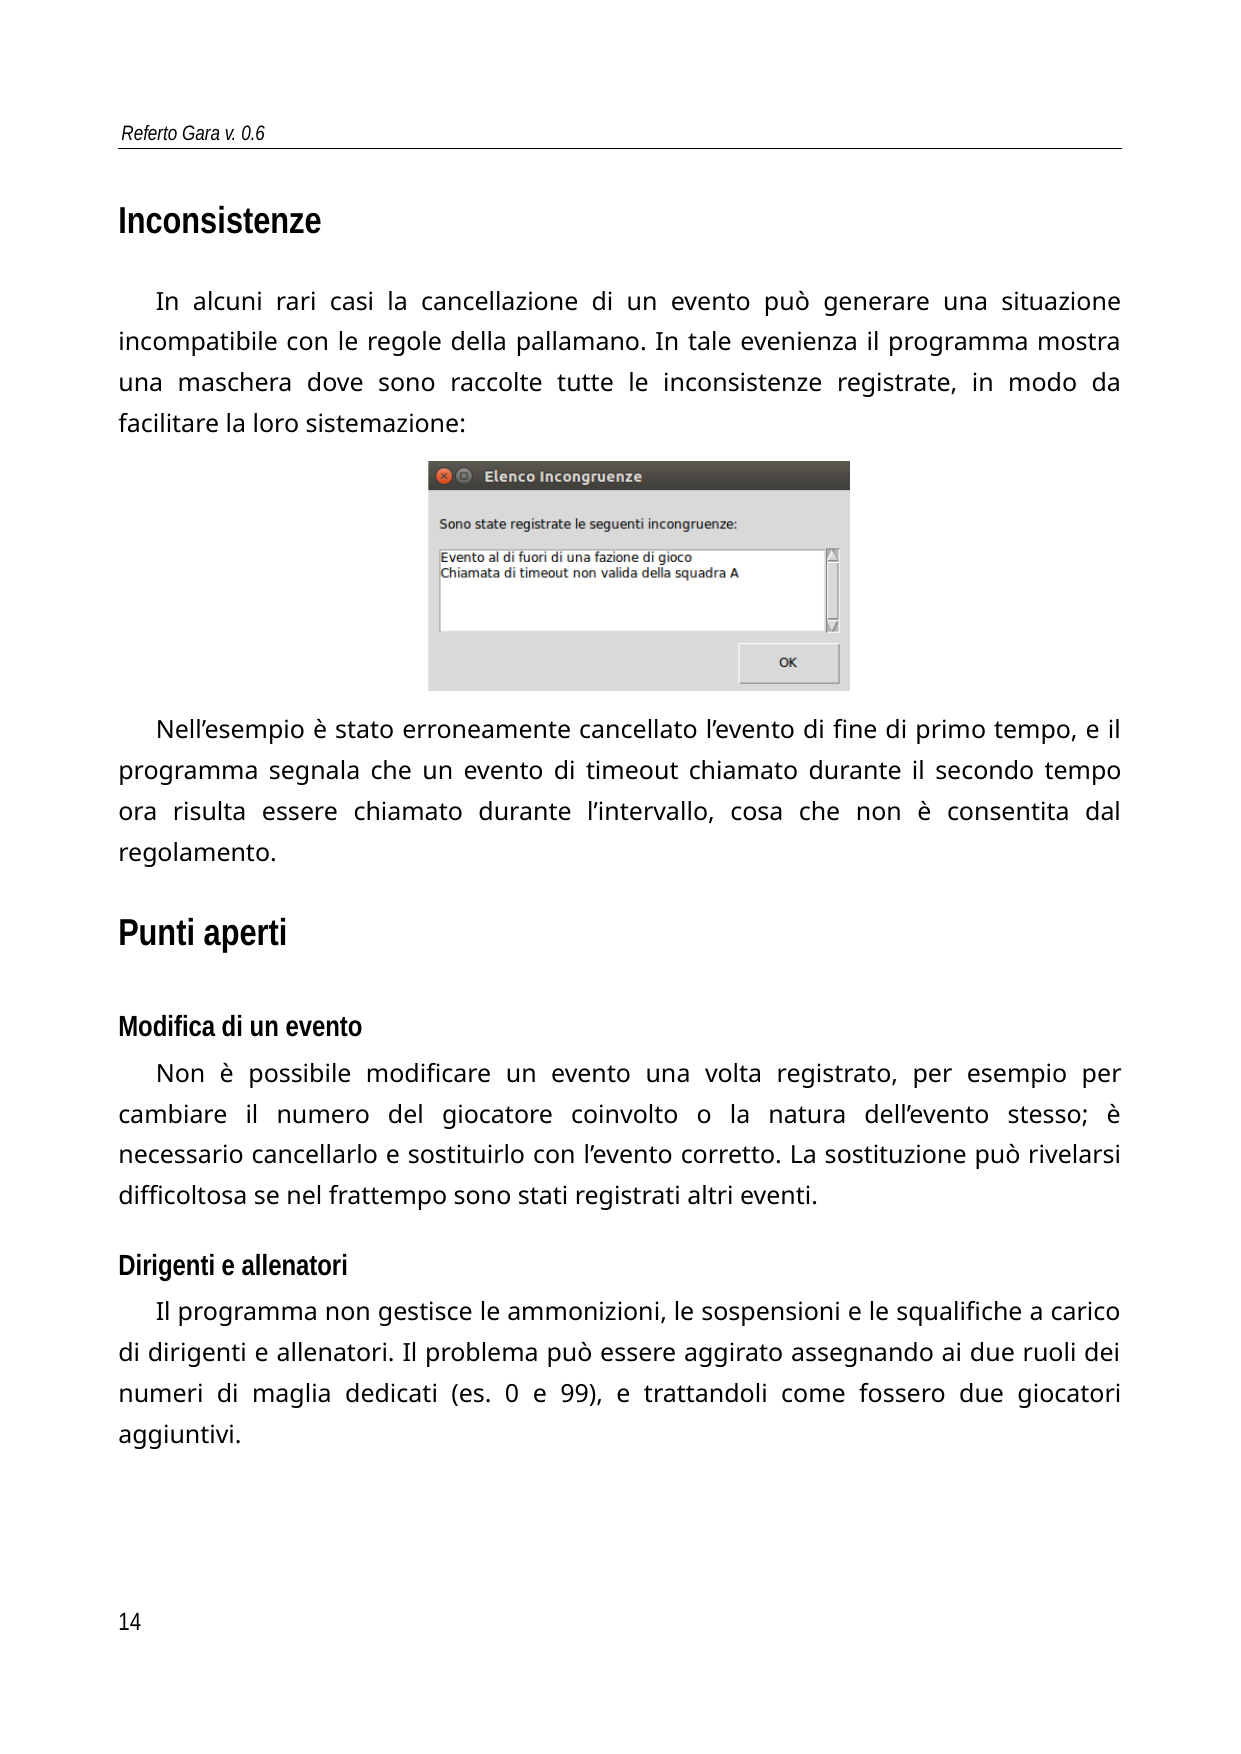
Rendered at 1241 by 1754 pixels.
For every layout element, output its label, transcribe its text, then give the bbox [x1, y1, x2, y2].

subtitle Dirigenti e allenatori [118, 1248, 1122, 1281]
text Nell’esempio è stato erroneamente cancellato l’evento di fine di primo tempo, e il programma segnala che un evento di timeout chiamato durante il secondo tempo ora risulta essere chiamato durante l’intervallo, cosa che non è consentita dal regolamento. [118, 712, 1122, 868]
subtitle Inconsistenze [118, 199, 1122, 242]
text In alcuni rari casi la cancellazione di un evento può generare una situazione incompatibile con le regole della pallamano. In tale evenienza il programma mostra una maschera dove sono raccolte tutte le inconsistenze registrate, in modo da facilitare la loro sistemazione: [118, 283, 1122, 440]
subtitle Punti aperti [118, 911, 1122, 953]
picture [428, 461, 850, 691]
text Non è possibile modificare un evento una volta registrato, per esempio per cambiare il numero del giocatore coinvolto o la natura dell’evento stesso; è necessario cancellarlo e sostituirlo con l’evento corretto. La sostituzione può rivelarsi difficoltosa se nel frattempo sono stati registrati altri eventi. [118, 1055, 1122, 1212]
subtitle Modifica di un evento [118, 1009, 1122, 1043]
text Il programma non gestisce le ammonizioni, le sospensioni e le squalifiche a carico di dirigenti e allenatori. Il problema può essere aggirato assegnando ai due ruoli dei numeri di maglia dedicati (es. 0 e 99), e trattandoli come fossero due giocatori aggiuntivi. [118, 1294, 1122, 1450]
